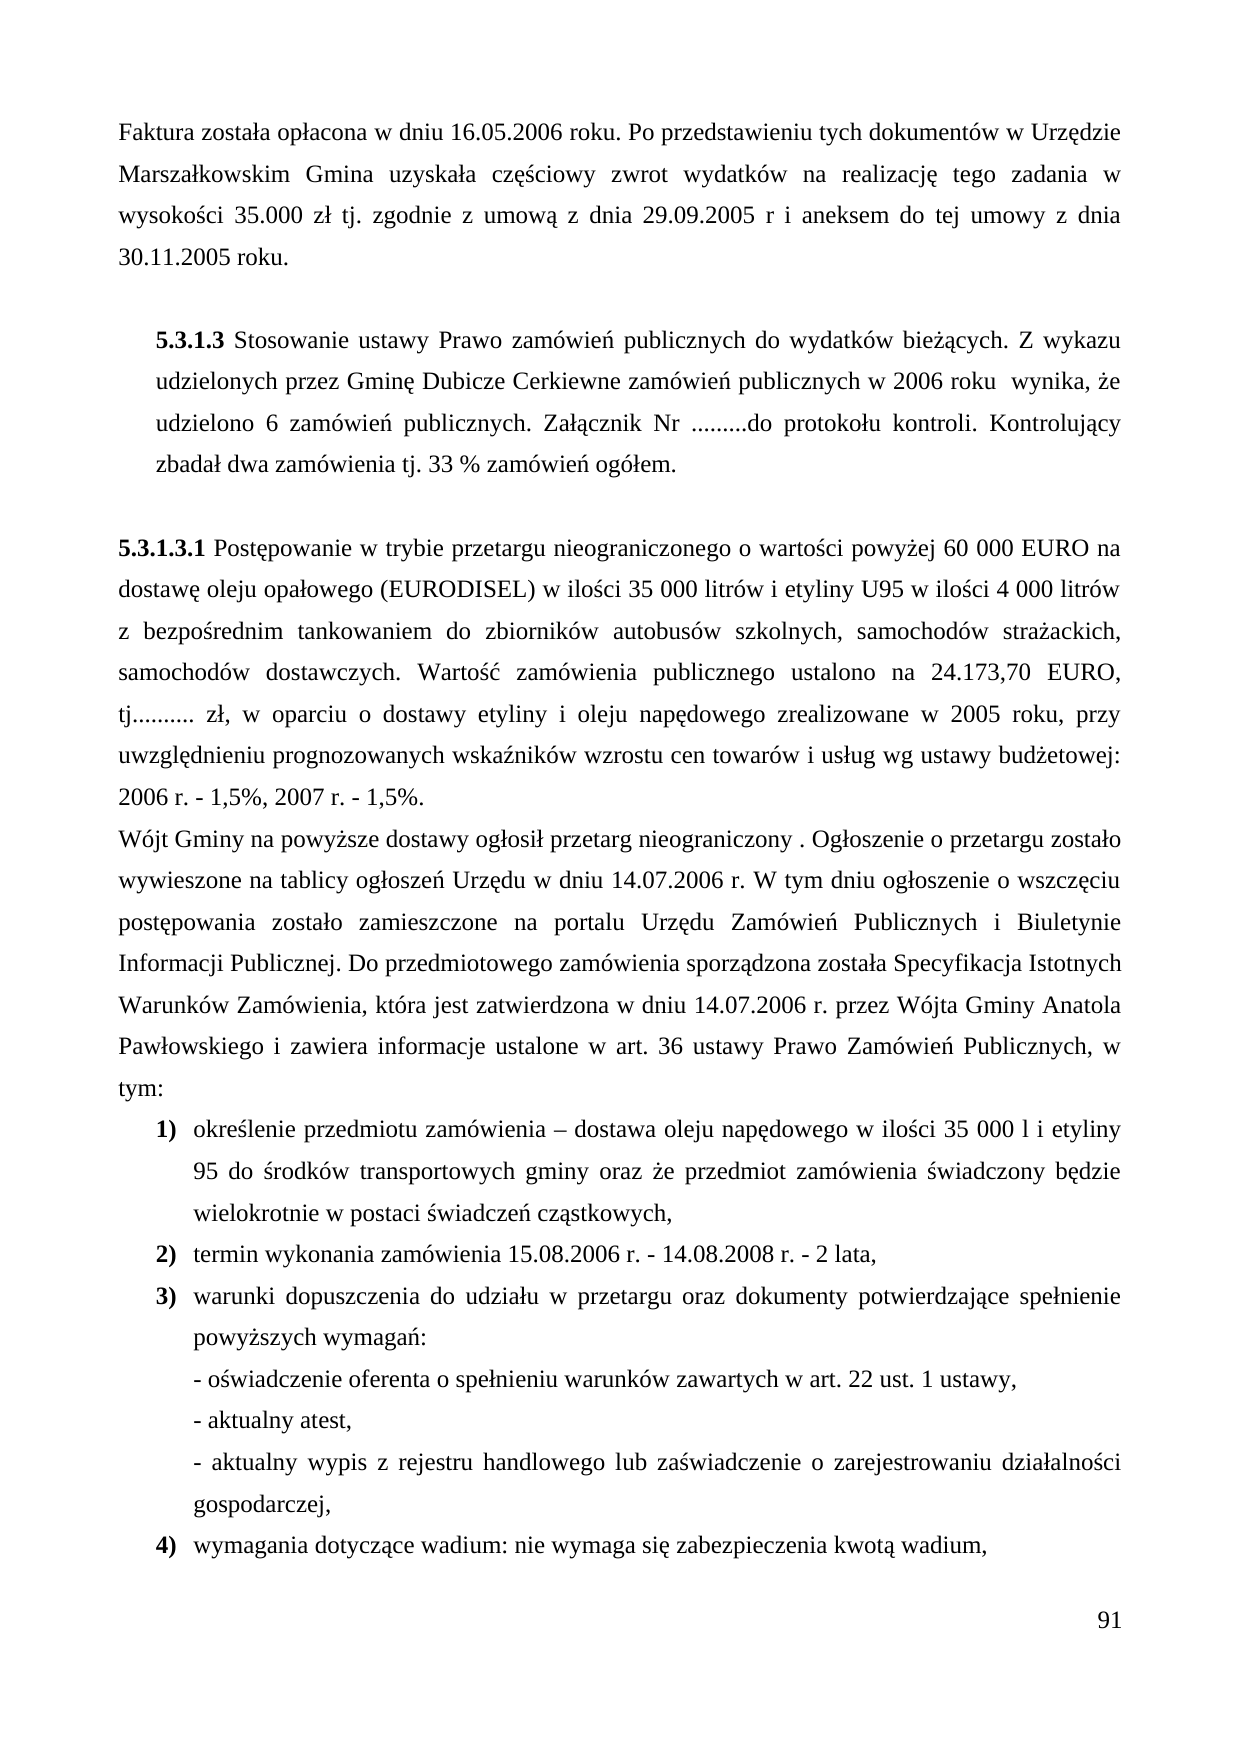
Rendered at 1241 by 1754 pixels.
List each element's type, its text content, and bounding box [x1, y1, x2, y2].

list - aktualny atest, [156, 1407, 1122, 1434]
list 5.3.1.3 Stosowanie ustawy Prawo zamówień publicznych do wydatków bieżących. Z wykazu udzielonych przez Gminę Dubicze Cerkiewne zamówień publicznych w 2006 roku wynika, że udzielono 6 zamówień publicznych. Załącznik Nr .........do protokołu kontroli. Kontrolujący zbadał dwa zamówienia tj. 33 % zamówień ogółem. [118, 326, 1122, 478]
list - aktualny wypis z rejestru handlowego lub zaświadczenie o zarejestrowaniu działalności gospodarczej, [156, 1448, 1122, 1517]
text Wójt Gminy na powyższe dostawy ogłosił przetarg nieograniczony . Ogłoszenie o przetargu zostało wywieszone na tablicy ogłoszeń Urzędu w dniu 14.07.2006 r. W tym dniu ogłoszenie o wszczęciu postępowania zostało zamieszczone na portalu Urzędu Zamówień Publicznych i Biuletynie Informacji Publicznej. Do przedmiotowego zamówienia sporządzona została Specyfikacja Istotnych Warunków Zamówienia, która jest zatwierdzona w dniu 14.07.2006 r. przez Wójta Gminy Anatola Pawłowskiego i zawiera informacje ustalone w art. 36 ustawy Prawo Zamówień Publicznych, w tym: [118, 825, 1122, 1102]
list termin wykonania zamówienia 15.08.2006 r. - 14.08.2008 r. - 2 lata, [156, 1240, 1122, 1268]
list - oświadczenie oferenta o spełnieniu warunków zawartych w art. 22 ust. 1 ustawy, [156, 1365, 1122, 1393]
list warunki dopuszczenia do udziału w przetargu oraz dokumenty potwierdzające spełnienie powyższych wymagań: [156, 1282, 1122, 1351]
list określenie przedmiotu zamówienia – dostawa oleju napędowego w ilości 35 000 l i etyliny 95 do środków transportowych gminy oraz że przedmiot zamówienia świadczony będzie wielokrotnie w postaci świadczeń cząstkowych, [156, 1116, 1122, 1226]
text 5.3.1.3.1 Postępowanie w trybie przetargu nieograniczonego o wartości powyżej 60 000 EURO na dostawę oleju opałowego (EURODISEL) w ilości 35 000 litrów i etyliny U95 w ilości 4 000 litrów z bezpośrednim tankowaniem do zbiorników autobusów szkolnych, samochodów strażackich, samochodów dostawczych. Wartość zamówienia publicznego ustalono na 24.173,70 EURO, tj.......... zł, w oparciu o dostawy etyliny i oleju napędowego zrealizowane w 2005 roku, przy uwzględnieniu prognozowanych wskaźników wzrostu cen towarów i usług wg ustawy budżetowej: 2006 r. - 1,5%, 2007 r. - 1,5%. [118, 534, 1122, 811]
text Faktura została opłacona w dniu 16.05.2006 roku. Po przedstawieniu tych dokumentów w Urzędzie Marszałkowskim Gmina uzyskała częściowy zwrot wydatków na realizację tego zadania w wysokości 35.000 zł tj. zgodnie z umową z dnia 29.09.2005 r i aneksem do tej umowy z dnia 30.11.2005 roku. [118, 118, 1122, 271]
list wymagania dotyczące wadium: nie wymaga się zabezpieczenia kwotą wadium, [156, 1531, 1122, 1559]
